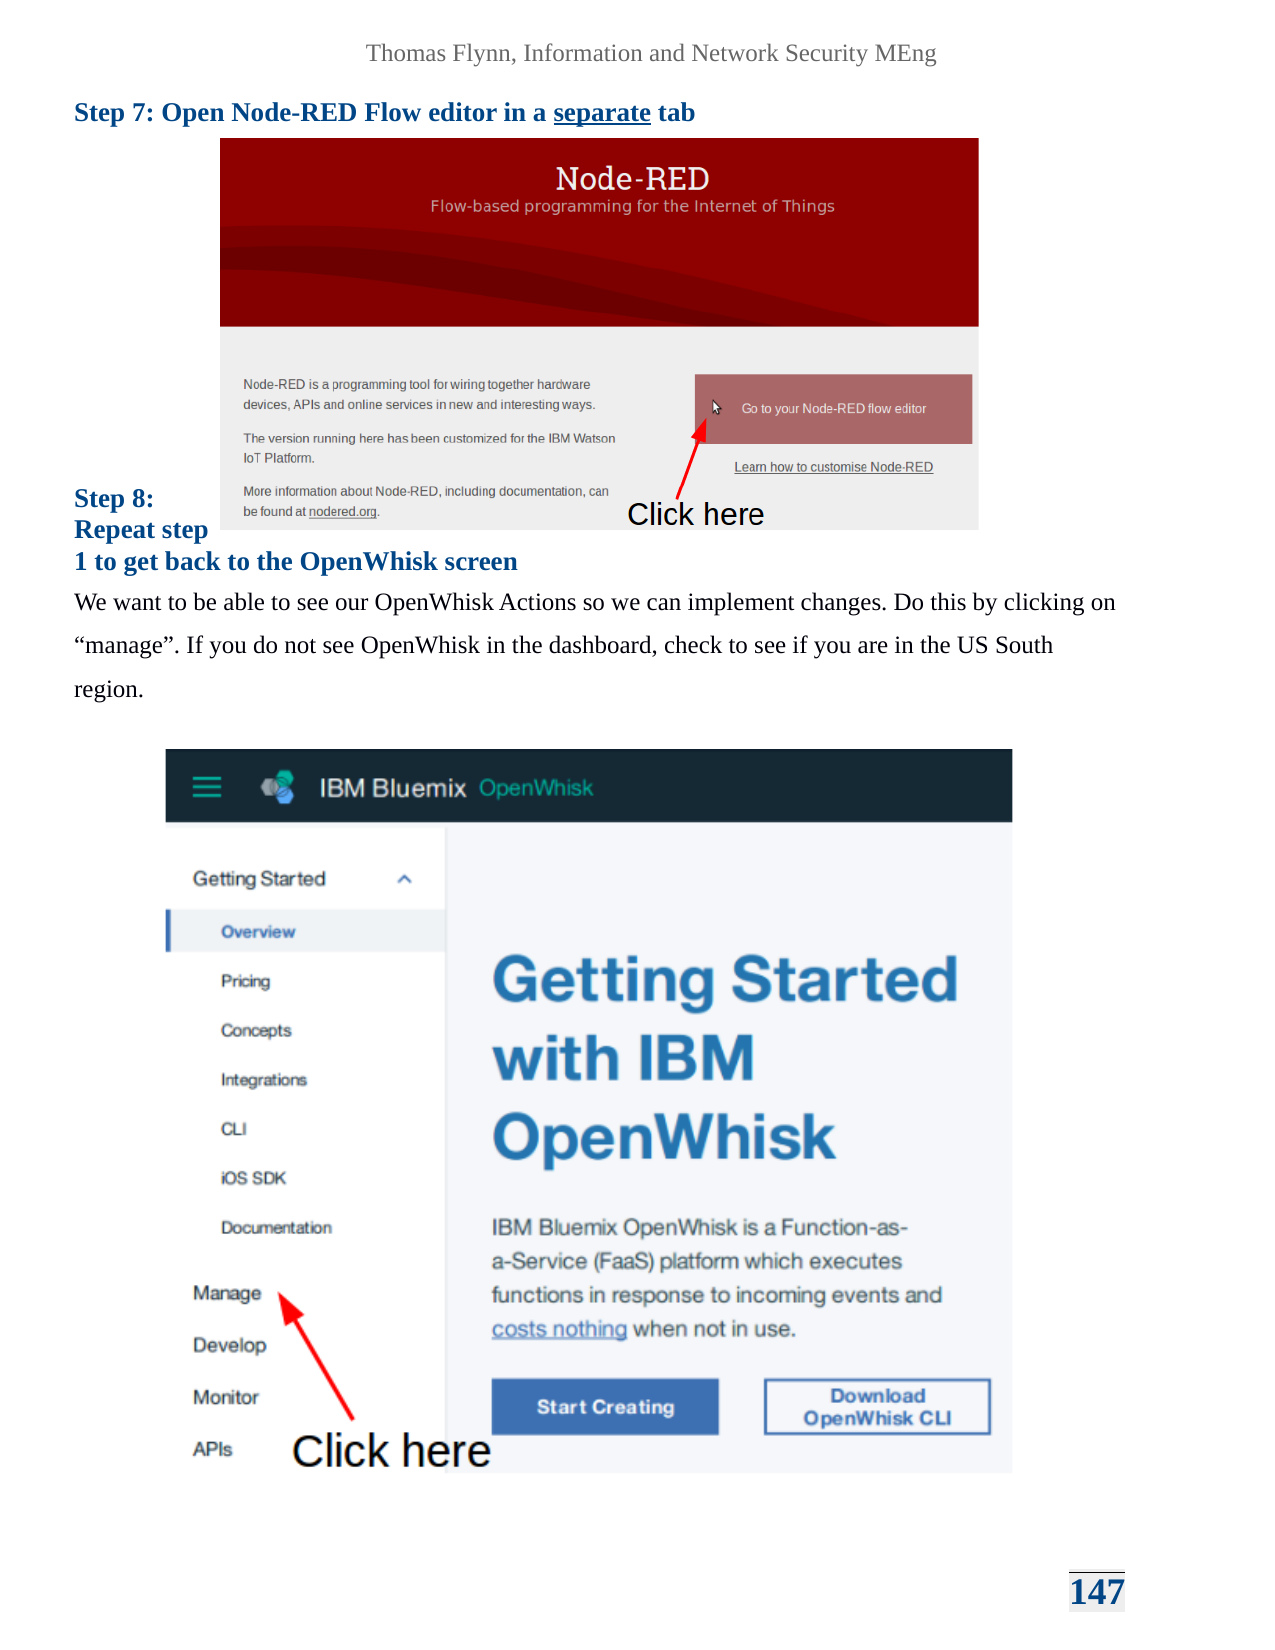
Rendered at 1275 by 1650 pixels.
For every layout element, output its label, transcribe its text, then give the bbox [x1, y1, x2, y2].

picture [220, 138, 979, 530]
subtitle Step 7: Open Node-RED Flow editor in a separate tab [74, 96, 1125, 127]
subtitle Step 8: Repeat step 1 to get back to the OpenWhisk screen [74, 482, 1125, 576]
text We want to be able to see our OpenWhisk Actions so we can implement changes. Do this by clicking on “manage”. If you do not see OpenWhisk in the dashboard, check to see if you are in the US South region. [74, 587, 1125, 702]
picture [165, 749, 1013, 1478]
